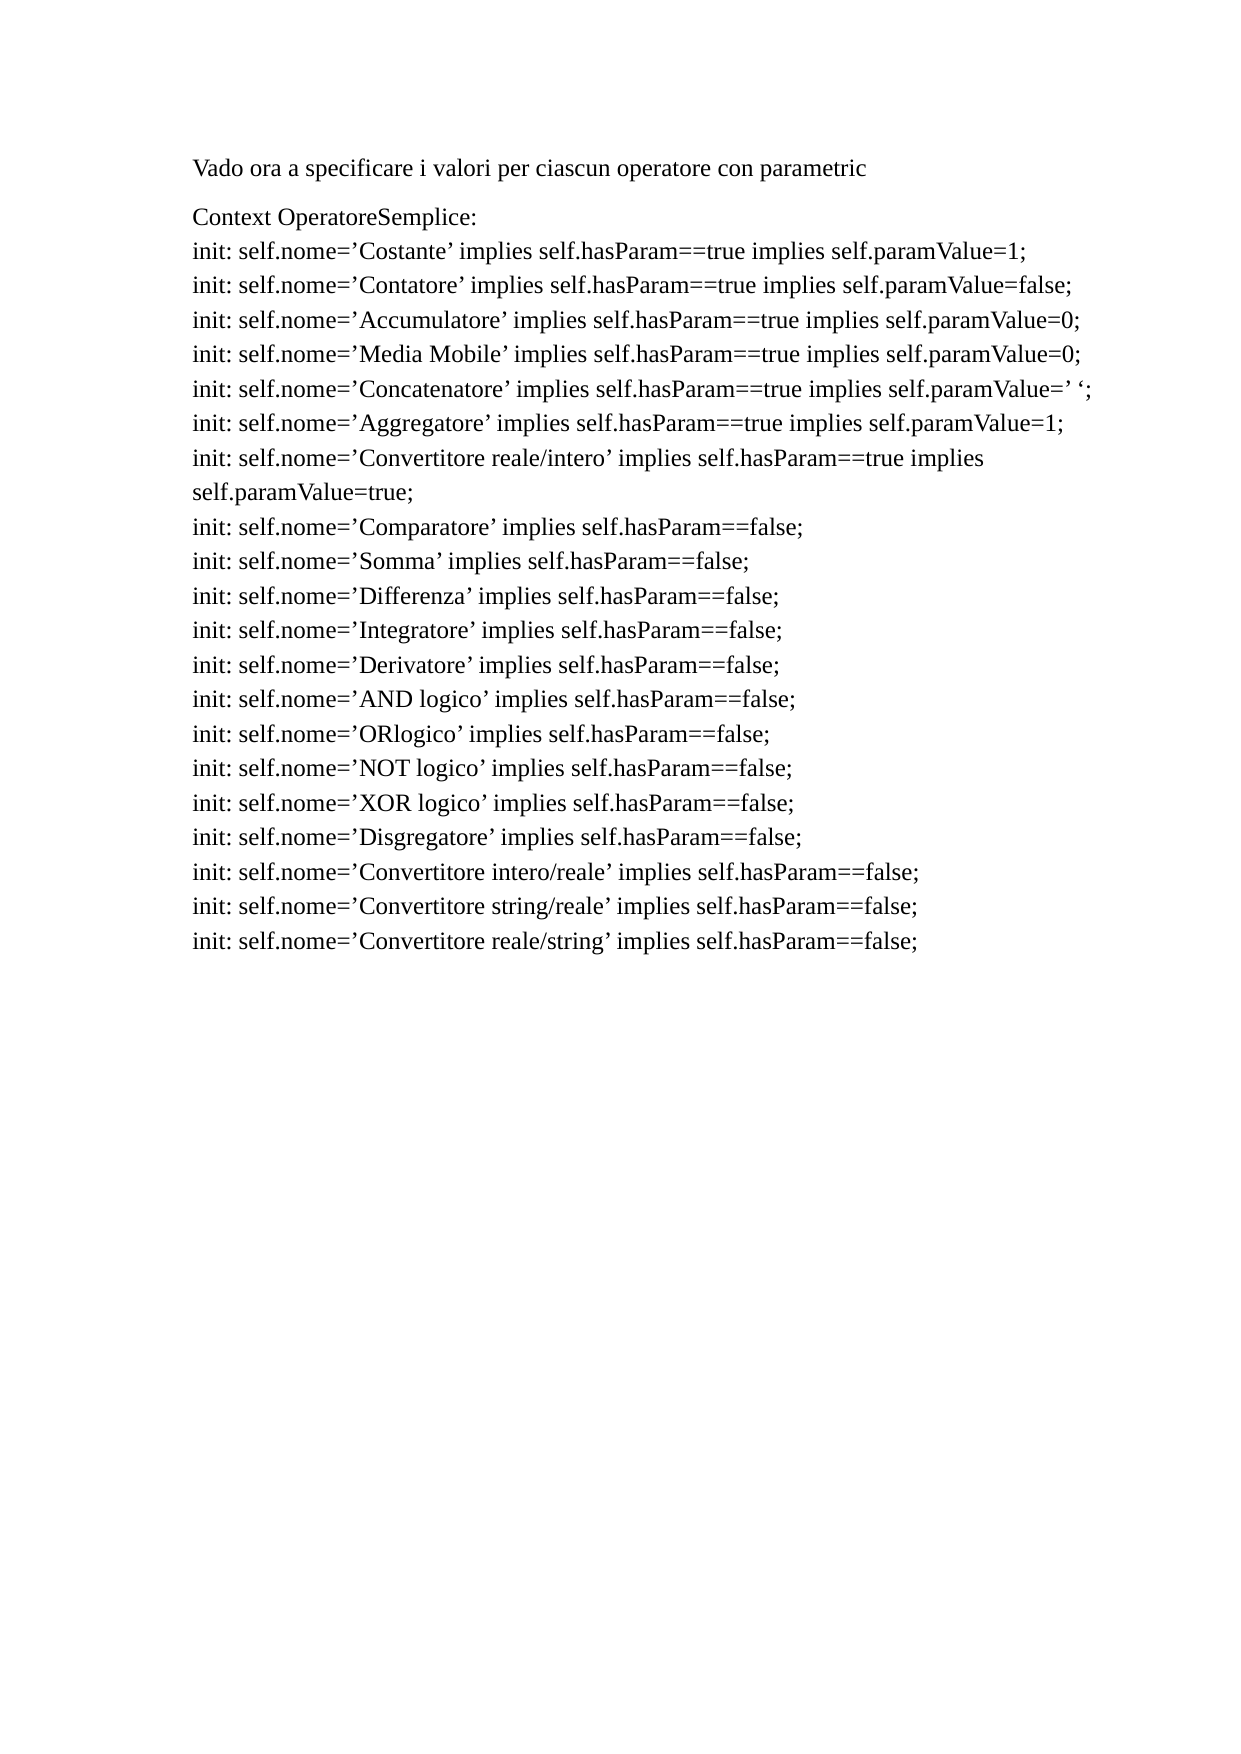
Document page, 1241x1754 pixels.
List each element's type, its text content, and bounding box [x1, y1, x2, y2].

text Context OperatoreSemplice: init: self.nome=’Costante’ implies self.hasParam==true implies self.paramValue=1; init: self.nome=’Contatore’ implies self.hasParam==true implies self.paramValue=false; init: self.nome=’Accumulatore’ implies self.hasParam==true implies self.paramValue=0; init: self.nome=’Media Mobile’ implies self.hasParam==true implies self.paramValue=0; init: self.nome=’Concatenatore’ implies self.hasParam==true implies self.paramValue=’ ‘; init: self.nome=’Aggregatore’ implies self.hasParam==true implies self.paramValue=1; init: self.nome=’Convertitore reale/intero’ implies self.hasParam==true implies self.paramValue=true; init: self.nome=’Comparatore’ implies self.hasParam==false; init: self.nome=’Somma’ implies self.hasParam==false; init: self.nome=’Differenza’ implies self.hasParam==false; init: self.nome=’Integratore’ implies self.hasParam==false; init: self.nome=’Derivatore’ implies self.hasParam==false; init: self.nome=’AND logico’ implies self.hasParam==false; init: self.nome=’ORlogico’ implies self.hasParam==false; init: self.nome=’NOT logico’ implies self.hasParam==false; init: self.nome=’XOR logico’ implies self.hasParam==false; init: self.nome=’Disgregatore’ implies self.hasParam==false; init: self.nome=’Convertitore intero/reale’ implies self.hasParam==false; init: self.nome=’Convertitore string/reale’ implies self.hasParam==false; init: self.nome=’Convertitore reale/string’ implies self.hasParam==false; [192, 202, 1122, 989]
text Vado ora a specificare i valori per ciascun operatore con parametric [192, 118, 1122, 181]
